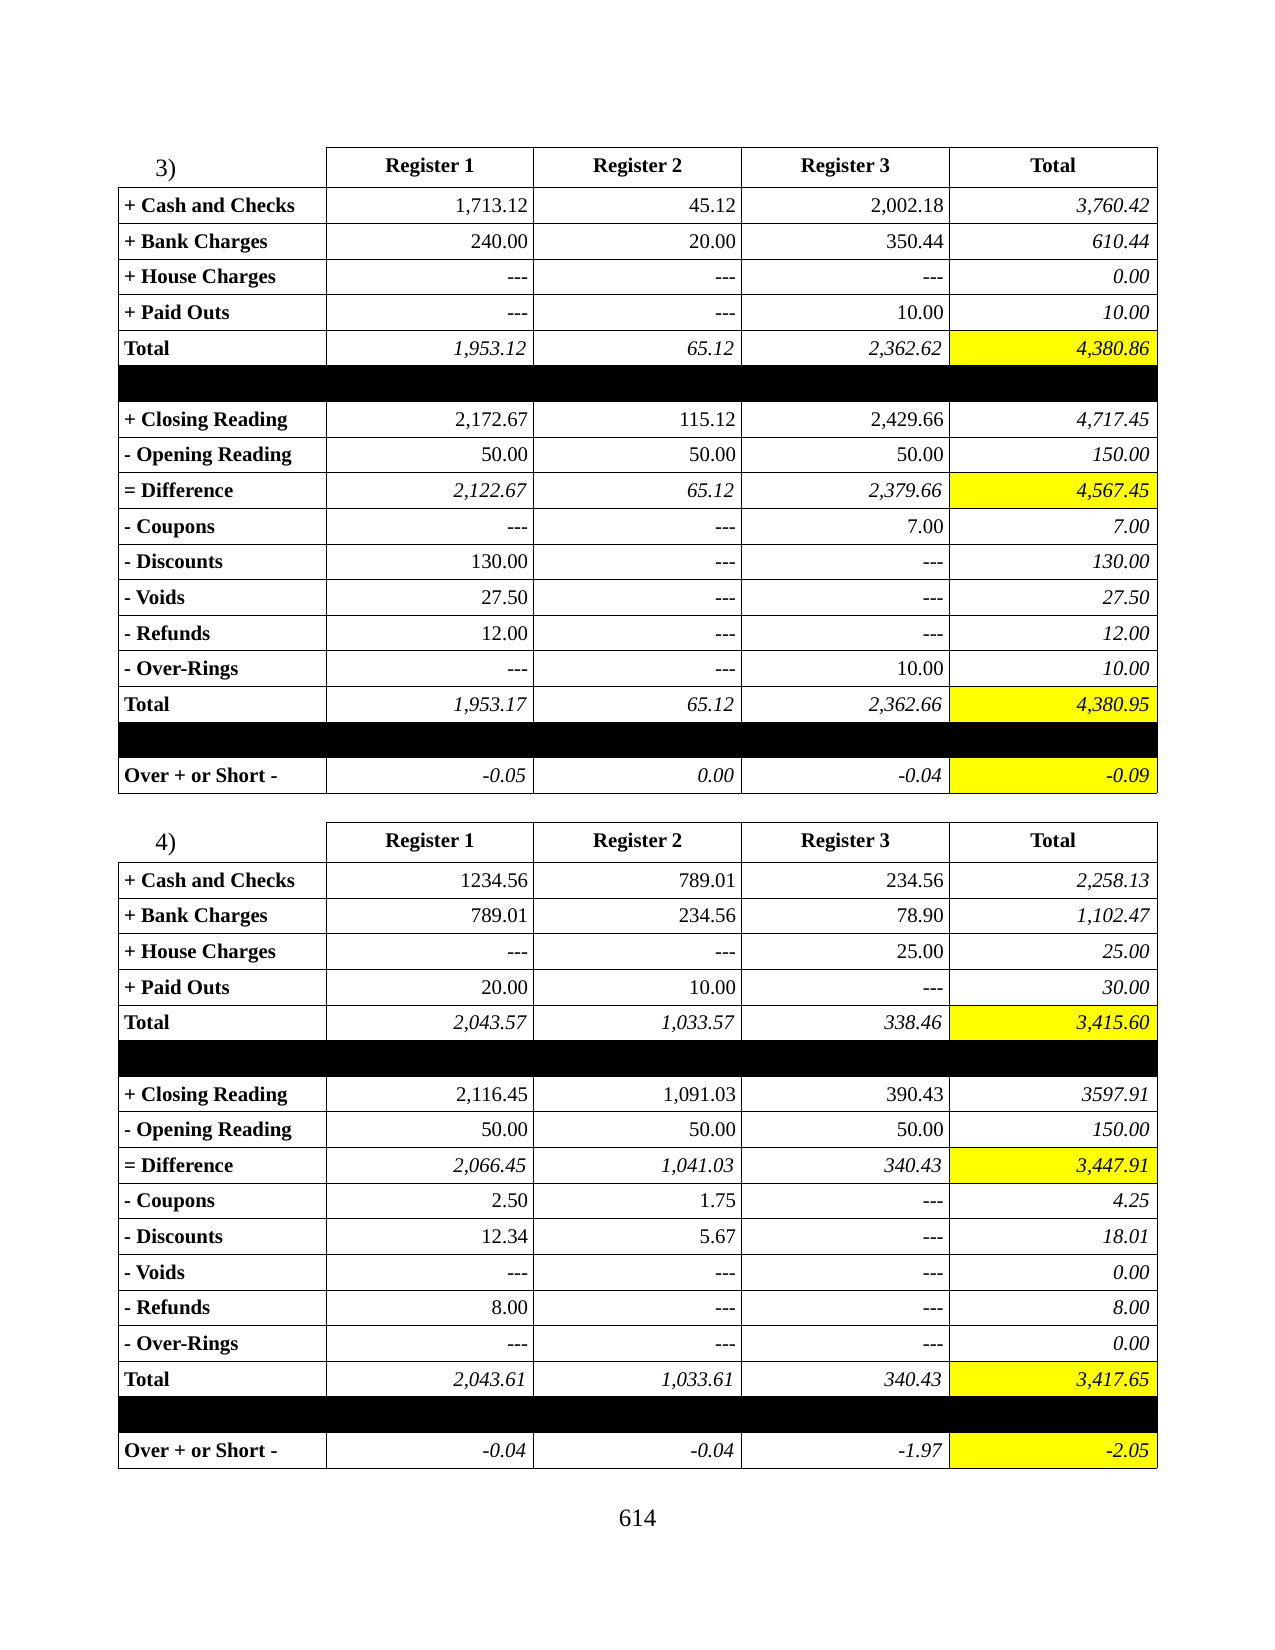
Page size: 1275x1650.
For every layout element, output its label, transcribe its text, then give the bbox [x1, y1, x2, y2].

table_cell 12.00 [327, 616, 533, 650]
table_cell 610.44 [950, 224, 1157, 258]
table_cell --- [534, 509, 741, 543]
table_header Register 3 [742, 148, 949, 187]
table_cell --- [534, 651, 741, 686]
table_cell 130.00 [950, 545, 1157, 579]
table_cell 12.00 [950, 616, 1157, 650]
table_cell -0.09 [950, 758, 1157, 793]
table_cell 7.00 [950, 509, 1157, 543]
table_cell - Opening Reading [119, 438, 326, 472]
table_cell - Refunds [119, 1291, 326, 1325]
table_cell [534, 723, 741, 757]
table_cell + Cash and Checks [119, 863, 326, 898]
table_cell --- [534, 580, 741, 615]
table_cell 20.00 [534, 224, 741, 258]
table_cell 2,122.67 [327, 473, 533, 508]
table_cell -2.05 [950, 1433, 1157, 1468]
table_cell 10.00 [742, 295, 949, 330]
table_cell 50.00 [742, 438, 949, 472]
table_cell 340.43 [742, 1148, 949, 1183]
table_cell --- [534, 295, 741, 330]
table_cell 240.00 [327, 224, 533, 258]
table_cell 8.00 [950, 1291, 1157, 1325]
table_cell 65.12 [534, 331, 741, 365]
table_cell Total [119, 331, 326, 365]
table_cell --- [742, 1219, 949, 1254]
table_cell 30.00 [950, 970, 1157, 1004]
table_cell 0.00 [950, 260, 1157, 294]
table_cell 1,091.03 [534, 1077, 741, 1111]
table_cell 338.46 [742, 1006, 949, 1040]
table_header Register 2 [534, 823, 741, 862]
table_cell + Closing Reading [119, 1077, 326, 1111]
table_cell 78.90 [742, 899, 949, 933]
table_cell 50.00 [327, 1112, 533, 1147]
table_cell [534, 1397, 741, 1432]
table_cell - Voids [119, 1255, 326, 1289]
table_cell 4,717.45 [950, 402, 1157, 437]
table_cell 2,379.66 [742, 473, 949, 508]
table_cell 45.12 [534, 188, 741, 223]
table_cell --- [534, 1291, 741, 1325]
table_cell - Over-Rings [119, 651, 326, 686]
table_cell 20.00 [327, 970, 533, 1004]
table_cell - Refunds [119, 616, 326, 650]
table_cell 50.00 [534, 1112, 741, 1147]
table_cell --- [534, 934, 741, 969]
table_header Register 1 [327, 148, 533, 187]
table_cell --- [534, 616, 741, 650]
table_cell 115.12 [534, 402, 741, 437]
table_cell 5.67 [534, 1219, 741, 1254]
table_cell --- [742, 616, 949, 650]
table_cell + Paid Outs [119, 970, 326, 1004]
table_cell Total [119, 1362, 326, 1396]
table_cell --- [742, 1255, 949, 1289]
table_cell + Bank Charges [119, 899, 326, 933]
table_cell 130.00 [327, 545, 533, 579]
table_cell [950, 366, 1157, 401]
table_cell 50.00 [742, 1112, 949, 1147]
table_cell 3,415.60 [950, 1006, 1157, 1040]
table_header Register 1 [327, 823, 533, 862]
table_cell = Difference [119, 1148, 326, 1183]
table_cell 1,033.57 [534, 1006, 741, 1040]
table_cell -0.04 [742, 758, 949, 793]
table_cell 2.50 [327, 1184, 533, 1218]
table_cell 234.56 [534, 899, 741, 933]
table_cell [742, 723, 949, 757]
table_cell --- [327, 260, 533, 294]
table_cell 4.25 [950, 1184, 1157, 1218]
table_cell 50.00 [534, 438, 741, 472]
table_cell 1234.56 [327, 863, 533, 898]
table_cell 3,417.65 [950, 1362, 1157, 1396]
table_cell -1.97 [742, 1433, 949, 1468]
table_header Total [950, 823, 1157, 862]
table_cell - Voids [119, 580, 326, 615]
table_cell [742, 1397, 949, 1432]
table_cell 12.34 [327, 1219, 533, 1254]
table_cell 10.00 [950, 295, 1157, 330]
table_cell 4,380.95 [950, 687, 1157, 722]
table_cell 2,362.62 [742, 331, 949, 365]
table_cell 0.00 [950, 1255, 1157, 1289]
table_cell --- [742, 1184, 949, 1218]
table_cell [534, 366, 741, 401]
table_cell 3,447.91 [950, 1148, 1157, 1183]
table_cell 1.75 [534, 1184, 741, 1218]
table_cell [742, 1041, 949, 1076]
table_cell [119, 366, 326, 401]
table_cell --- [742, 545, 949, 579]
table_cell Over + or Short - [119, 758, 326, 793]
table_cell 1,953.12 [327, 331, 533, 365]
table_cell 2,116.45 [327, 1077, 533, 1111]
table_cell 1,953.17 [327, 687, 533, 722]
table_header 3) [118, 147, 326, 187]
table_cell --- [327, 1326, 533, 1361]
table_cell 234.56 [742, 863, 949, 898]
table_cell [119, 723, 326, 757]
table_cell = Difference [119, 473, 326, 508]
table_cell 27.50 [950, 580, 1157, 615]
table_cell 4,380.86 [950, 331, 1157, 365]
table_cell 2,429.66 [742, 402, 949, 437]
table_cell 340.43 [742, 1362, 949, 1396]
table_cell 789.01 [327, 899, 533, 933]
table_cell --- [327, 1255, 533, 1289]
table_cell 2,172.67 [327, 402, 533, 437]
table_cell 1,041.03 [534, 1148, 741, 1183]
table_cell 789.01 [534, 863, 741, 898]
table_cell - Coupons [119, 509, 326, 543]
table_cell + Paid Outs [119, 295, 326, 330]
table_cell 27.50 [327, 580, 533, 615]
table_cell 3597.91 [950, 1077, 1157, 1111]
table_cell 2,066.45 [327, 1148, 533, 1183]
table_cell 3,760.42 [950, 188, 1157, 223]
table_cell 1,033.61 [534, 1362, 741, 1396]
table_cell [327, 366, 533, 401]
table_cell --- [327, 295, 533, 330]
table_cell 65.12 [534, 687, 741, 722]
table_cell --- [534, 260, 741, 294]
table_cell [534, 1041, 741, 1076]
table_cell [950, 723, 1157, 757]
table_cell 4,567.45 [950, 473, 1157, 508]
table_cell 65.12 [534, 473, 741, 508]
table_cell 2,043.57 [327, 1006, 533, 1040]
table_cell + Bank Charges [119, 224, 326, 258]
table_cell 7.00 [742, 509, 949, 543]
table_cell 10.00 [534, 970, 741, 1004]
table_cell 2,362.66 [742, 687, 949, 722]
table_cell 10.00 [742, 651, 949, 686]
table_cell [119, 1397, 326, 1432]
table_cell 2,002.18 [742, 188, 949, 223]
table_cell 0.00 [534, 758, 741, 793]
table_cell 1,102.47 [950, 899, 1157, 933]
table_cell [119, 1041, 326, 1076]
table_cell --- [742, 970, 949, 1004]
table_cell --- [327, 651, 533, 686]
table_cell --- [742, 580, 949, 615]
table_cell -0.05 [327, 758, 533, 793]
table_cell Total [119, 1006, 326, 1040]
table_cell [327, 1397, 533, 1432]
table_cell [950, 1397, 1157, 1432]
table_cell --- [534, 1255, 741, 1289]
table_cell [950, 1041, 1157, 1076]
table_cell 18.01 [950, 1219, 1157, 1254]
table_cell 25.00 [742, 934, 949, 969]
table_cell - Coupons [119, 1184, 326, 1218]
table_cell 0.00 [950, 1326, 1157, 1361]
table_cell 8.00 [327, 1291, 533, 1325]
table_cell 1,713.12 [327, 188, 533, 223]
table_cell --- [327, 934, 533, 969]
table_cell 390.43 [742, 1077, 949, 1111]
table_cell Total [119, 687, 326, 722]
table_cell - Discounts [119, 545, 326, 579]
table_cell - Discounts [119, 1219, 326, 1254]
table_header Register 2 [534, 148, 741, 187]
table_cell 2,043.61 [327, 1362, 533, 1396]
table_cell [327, 723, 533, 757]
table_header 4) [118, 822, 326, 862]
table_cell 2,258.13 [950, 863, 1157, 898]
table_cell [327, 1041, 533, 1076]
table_cell --- [534, 1326, 741, 1361]
table_header Register 3 [742, 823, 949, 862]
table_cell - Over-Rings [119, 1326, 326, 1361]
table_cell Over + or Short - [119, 1433, 326, 1468]
table_cell 10.00 [950, 651, 1157, 686]
table_cell -0.04 [327, 1433, 533, 1468]
table_cell 50.00 [327, 438, 533, 472]
table_cell --- [742, 260, 949, 294]
table_cell --- [742, 1326, 949, 1361]
table_cell --- [534, 545, 741, 579]
table_cell - Opening Reading [119, 1112, 326, 1147]
table_cell --- [327, 509, 533, 543]
table_cell 150.00 [950, 438, 1157, 472]
table_cell + House Charges [119, 934, 326, 969]
table_cell -0.04 [534, 1433, 741, 1468]
table_cell + House Charges [119, 260, 326, 294]
table_cell + Closing Reading [119, 402, 326, 437]
table_header Total [950, 148, 1157, 187]
table_cell 25.00 [950, 934, 1157, 969]
table_cell 350.44 [742, 224, 949, 258]
table_cell --- [742, 1291, 949, 1325]
table_cell + Cash and Checks [119, 188, 326, 223]
table_cell [742, 366, 949, 401]
table_cell 150.00 [950, 1112, 1157, 1147]
